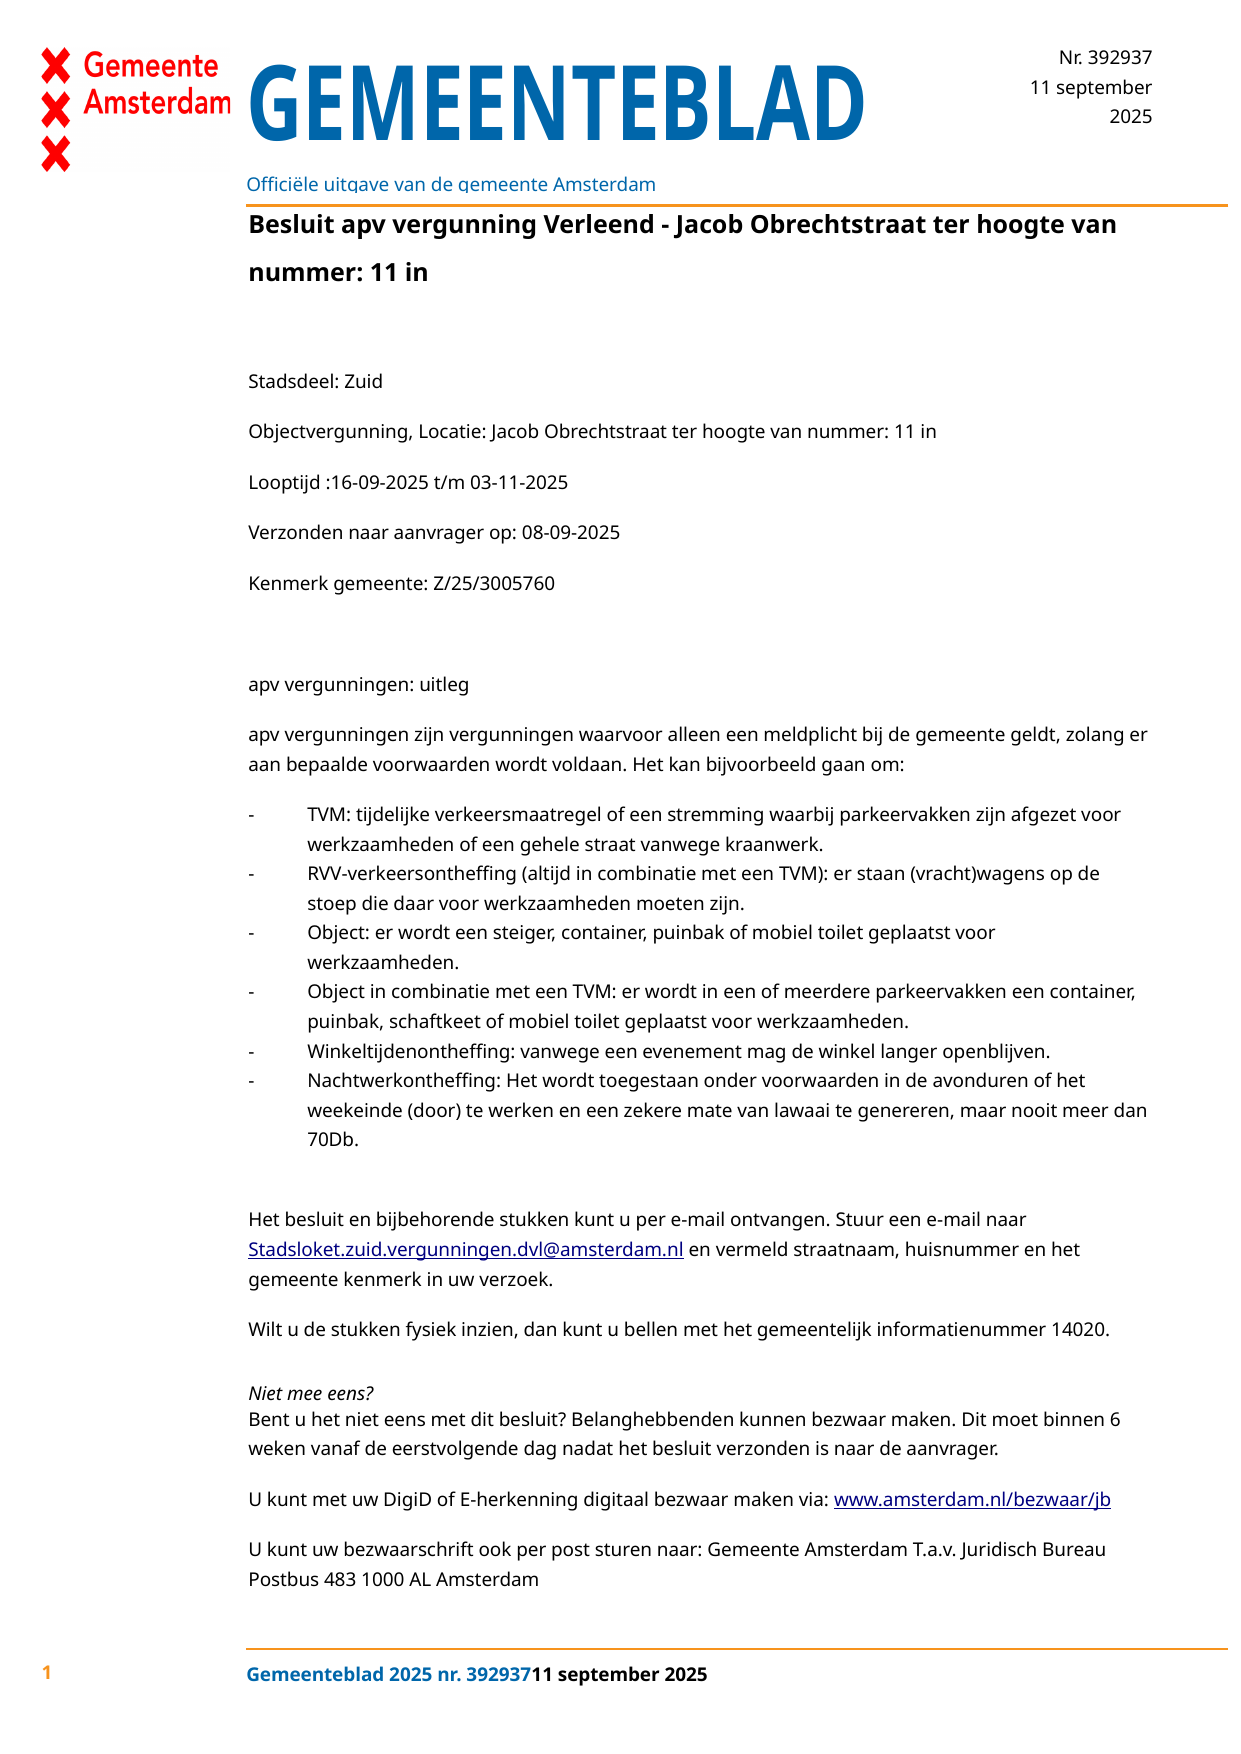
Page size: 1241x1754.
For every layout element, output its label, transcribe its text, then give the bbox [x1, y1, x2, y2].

list RVV-verkeersontheffing (altijd in combinatie met een TVM): er staan (vracht)wagens op de stoep die daar voor werkzaamheden moeten zijn. [248, 860, 1152, 916]
text apv vergunningen zijn vergunningen waarvoor alleen een meldplicht bij de gemeente geldt, zolang er aan bepaalde voorwaarden wordt voldaan. Het kan bijvoorbeeld gaan om: [248, 721, 1152, 777]
text U kunt met uw DigiD of E-herkenning digitaal bezwaar maken via: www.amsterdam.nl/bezwaar/jb [248, 1486, 1152, 1512]
text Niet mee eens? [248, 1380, 1152, 1406]
text Bent u het niet eens met dit besluit? Belanghebbenden kunnen bezwaar maken. Dit moet binnen 6 weken vanaf de eerstvolgende dag nadat het besluit verzonden is naar de aanvrager. [248, 1406, 1152, 1461]
text Looptijd :16-09-2025 t/m 03-11-2025 [248, 469, 1152, 495]
text Kenmerk gemeente: Z/25/3005760 [248, 570, 1152, 596]
text apv vergunningen: uitleg [248, 671, 1152, 697]
text Wilt u de stukken fysiek inzien, dan kunt u bellen met het gemeentelijk informatienummer 14020. [248, 1316, 1152, 1342]
list Nachtwerkontheffing: Het wordt toegestaan onder voorwaarden in de avonduren of het weekeinde (door) te werken en een zekere mate van lawaai te genereren, maar nooit meer dan 70Db. [248, 1067, 1152, 1152]
picture [41, 47, 231, 172]
text U kunt uw bezwaarschrift ook per post sturen naar: Gemeente Amsterdam T.a.v. Juridisch Bureau Postbus 483 1000 AL Amsterdam [248, 1536, 1152, 1592]
text Verzonden naar aanvrager op: 08-09-2025 [248, 519, 1152, 545]
text Besluit apv vergunning Verleend - Jacob Obrechtstraat ter hoogte van nummer: 11 in [248, 207, 1152, 288]
list TVM: tijdelijke verkeersmaatregel of een stremming waarbij parkeervakken zijn afgezet voor werkzaamheden of een gehele straat vanwege kraanwerk. [248, 801, 1152, 857]
text Het besluit en bijbehorende stukken kunt u per e-mail ontvangen. Stuur een e-mail naar Stadsloket.zuid.vergunningen.dvl@amsterdam.nl en vermeld straatnaam, huisnummer en het gemeente kenmerk in uw verzoek. [248, 1207, 1152, 1292]
text Objectvergunning, Locatie: Jacob Obrechtstraat ter hoogte van nummer: 11 in [248, 419, 1152, 444]
list Object: er wordt een steiger, container, puinbak of mobiel toilet geplaatst voor werkzaamheden. [248, 919, 1152, 975]
list Object in combinatie met een TVM: er wordt in een of meerdere parkeervakken een container, puinbak, schaftkeet of mobiel toilet geplaatst voor werkzaamheden. [248, 979, 1152, 1034]
list Winkeltijdenontheffing: vanwege een evenement mag de winkel langer openblijven. [248, 1038, 1152, 1064]
text Stadsdeel: Zuid [248, 368, 1152, 394]
